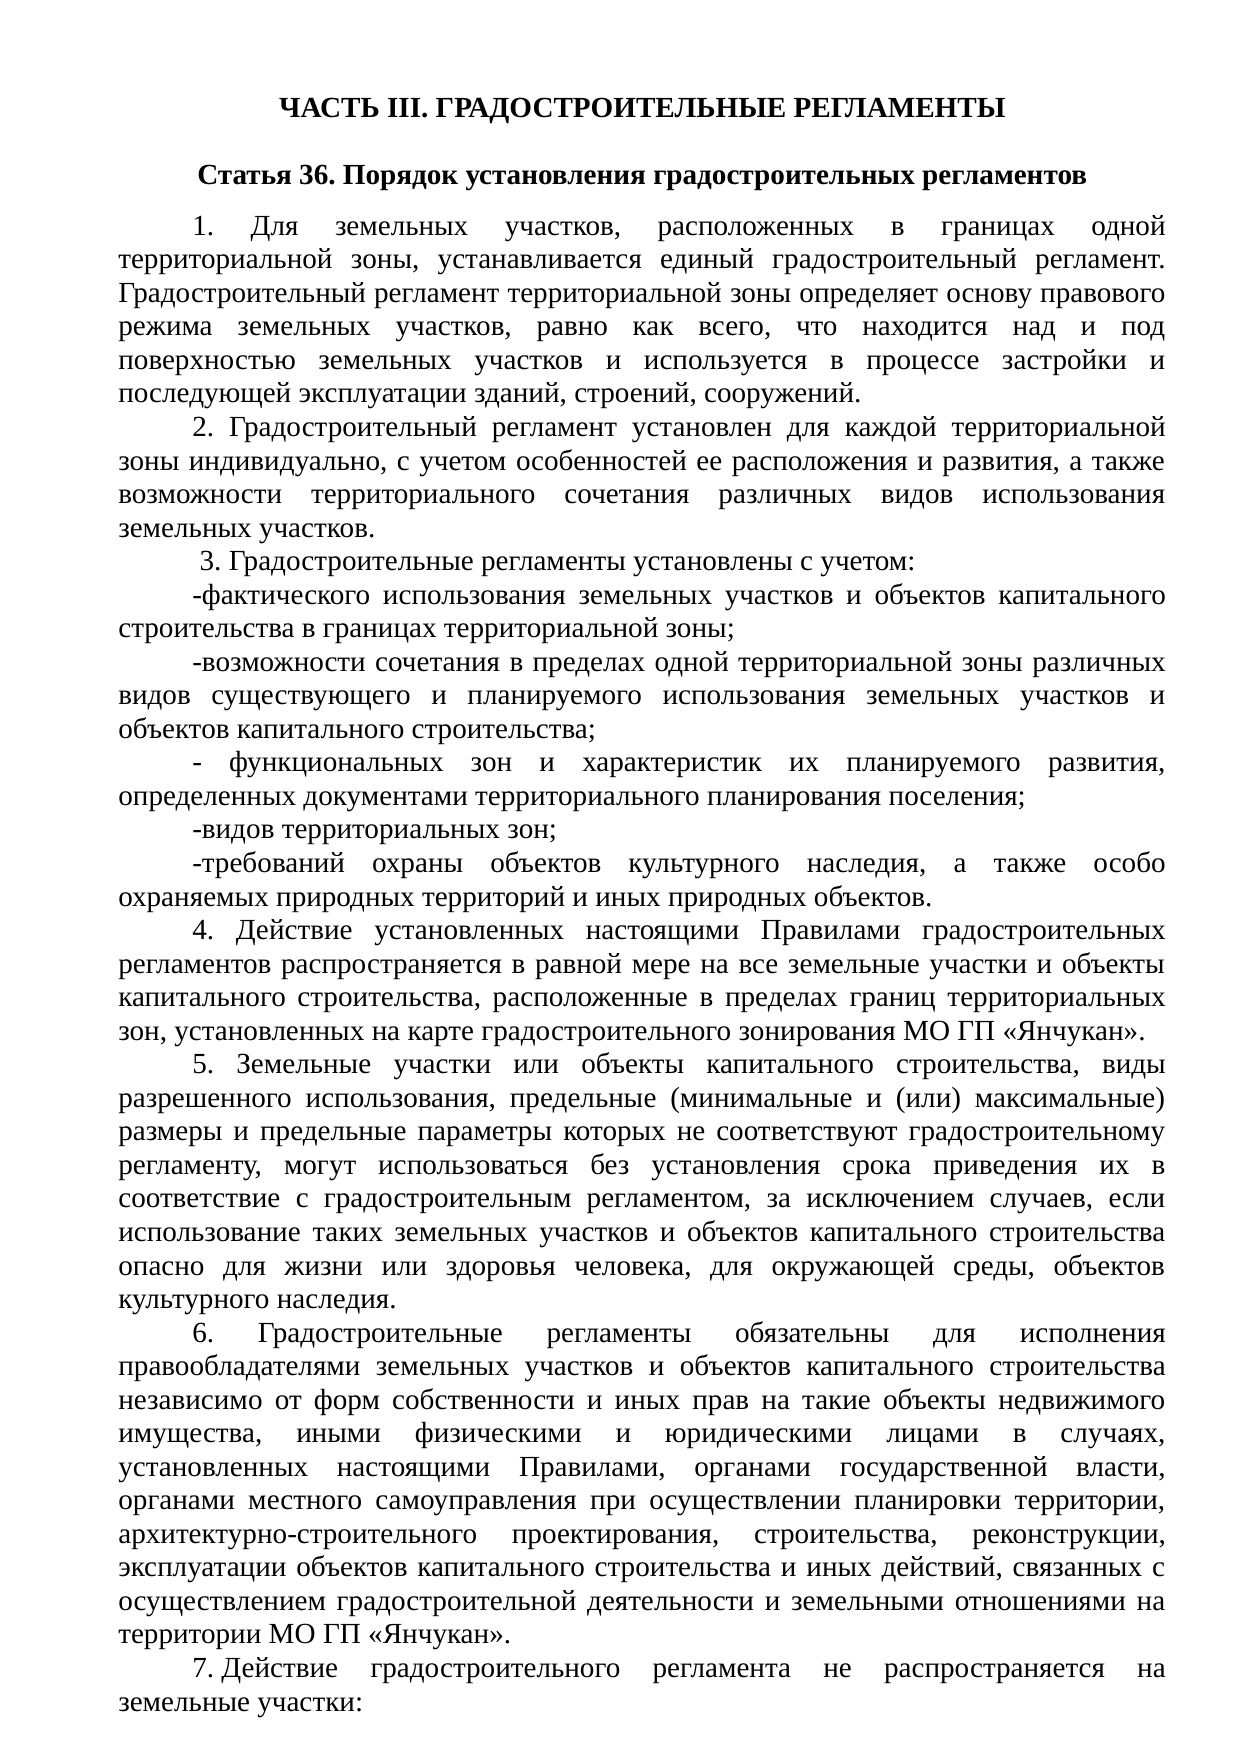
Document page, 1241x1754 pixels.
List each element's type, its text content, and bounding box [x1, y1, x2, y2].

text 5. Земельные участки или объекты капитального строительства, виды разрешенного использования, предельные (минимальные и (или) максимальные) размеры и предельные параметры которых не соответствуют градостроительному регламенту, могут использоваться без установления срока приведения их в соответствие с градостроительным регламентом, за исключением случаев, если использование таких земельных участков и объектов капитального строительства опасно для жизни или здоровья человека, для окружающей среды, объектов культурного наследия. [118, 1046, 1166, 1315]
text ЧАСТЬ III. ГРАДОСТРОИТЕЛЬНЫЕ РЕГЛАМЕНТЫ [118, 91, 1166, 124]
text Статья 36. Порядок установления градостроительных регламентов [118, 157, 1166, 191]
text 4. Действие установленных настоящими Правилами градостроительных регламентов распространяется в равной мере на все земельные участки и объекты капитального строительства, расположенные в пределах границ территориальных зон, установленных на карте градостроительного зонирования МО ГП «Янчукан». [118, 912, 1166, 1046]
text -фактического использования земельных участков и объектов капитального строительства в границах территориальной зоны; [118, 577, 1166, 644]
text -требований охраны объектов культурного наследия, а также особо охраняемых природных территорий и иных природных объектов. [118, 845, 1166, 912]
text 2. Градостроительный регламент установлен для каждой территориальной зоны индивидуально, с учетом особенностей ее расположения и развития, а также возможности территориального сочетания различных видов использования земельных участков. [118, 409, 1166, 543]
text - функциональных зон и характеристик их планируемого развития, определенных документами территориального планирования поселения; [118, 744, 1166, 812]
text -возможности сочетания в пределах одной территориальной зоны различных видов существующего и планируемого использования земельных участков и объектов капитального строительства; [118, 644, 1166, 744]
text -видов территориальных зон; [118, 812, 1166, 845]
text 6. Градостроительные регламенты обязательны для исполнения правообладателями земельных участков и объектов капитального строительства независимо от форм собственности и иных прав на такие объекты недвижимого имущества, иными физическими и юридическими лицами в случаях, установленных настоящими Правилами, органами государственной власти, органами местного самоуправления при осуществлении планировки территории, архитектурно-строительного проектирования, строительства, реконструкции, эксплуатации объектов капитального строительства и иных действий, связанных с осуществлением градостроительной деятельности и земельными отношениями на территории МО ГП «Янчукан». [118, 1315, 1166, 1650]
text 7. Действие градостроительного регламента не распространяется на земельные участки: [118, 1650, 1166, 1717]
text 1. Для земельных участков, расположенных в границах одной территориальной зоны, устанавливается единый градостроительный регламент. Градостроительный регламент территориальной зоны определяет основу правового режима земельных участков, равно как всего, что находится над и под поверхностью земельных участков и используется в процессе застройки и последующей эксплуатации зданий, строений, сооружений. [118, 208, 1166, 409]
text 3. Градостроительные регламенты установлены с учетом: [118, 543, 1166, 577]
